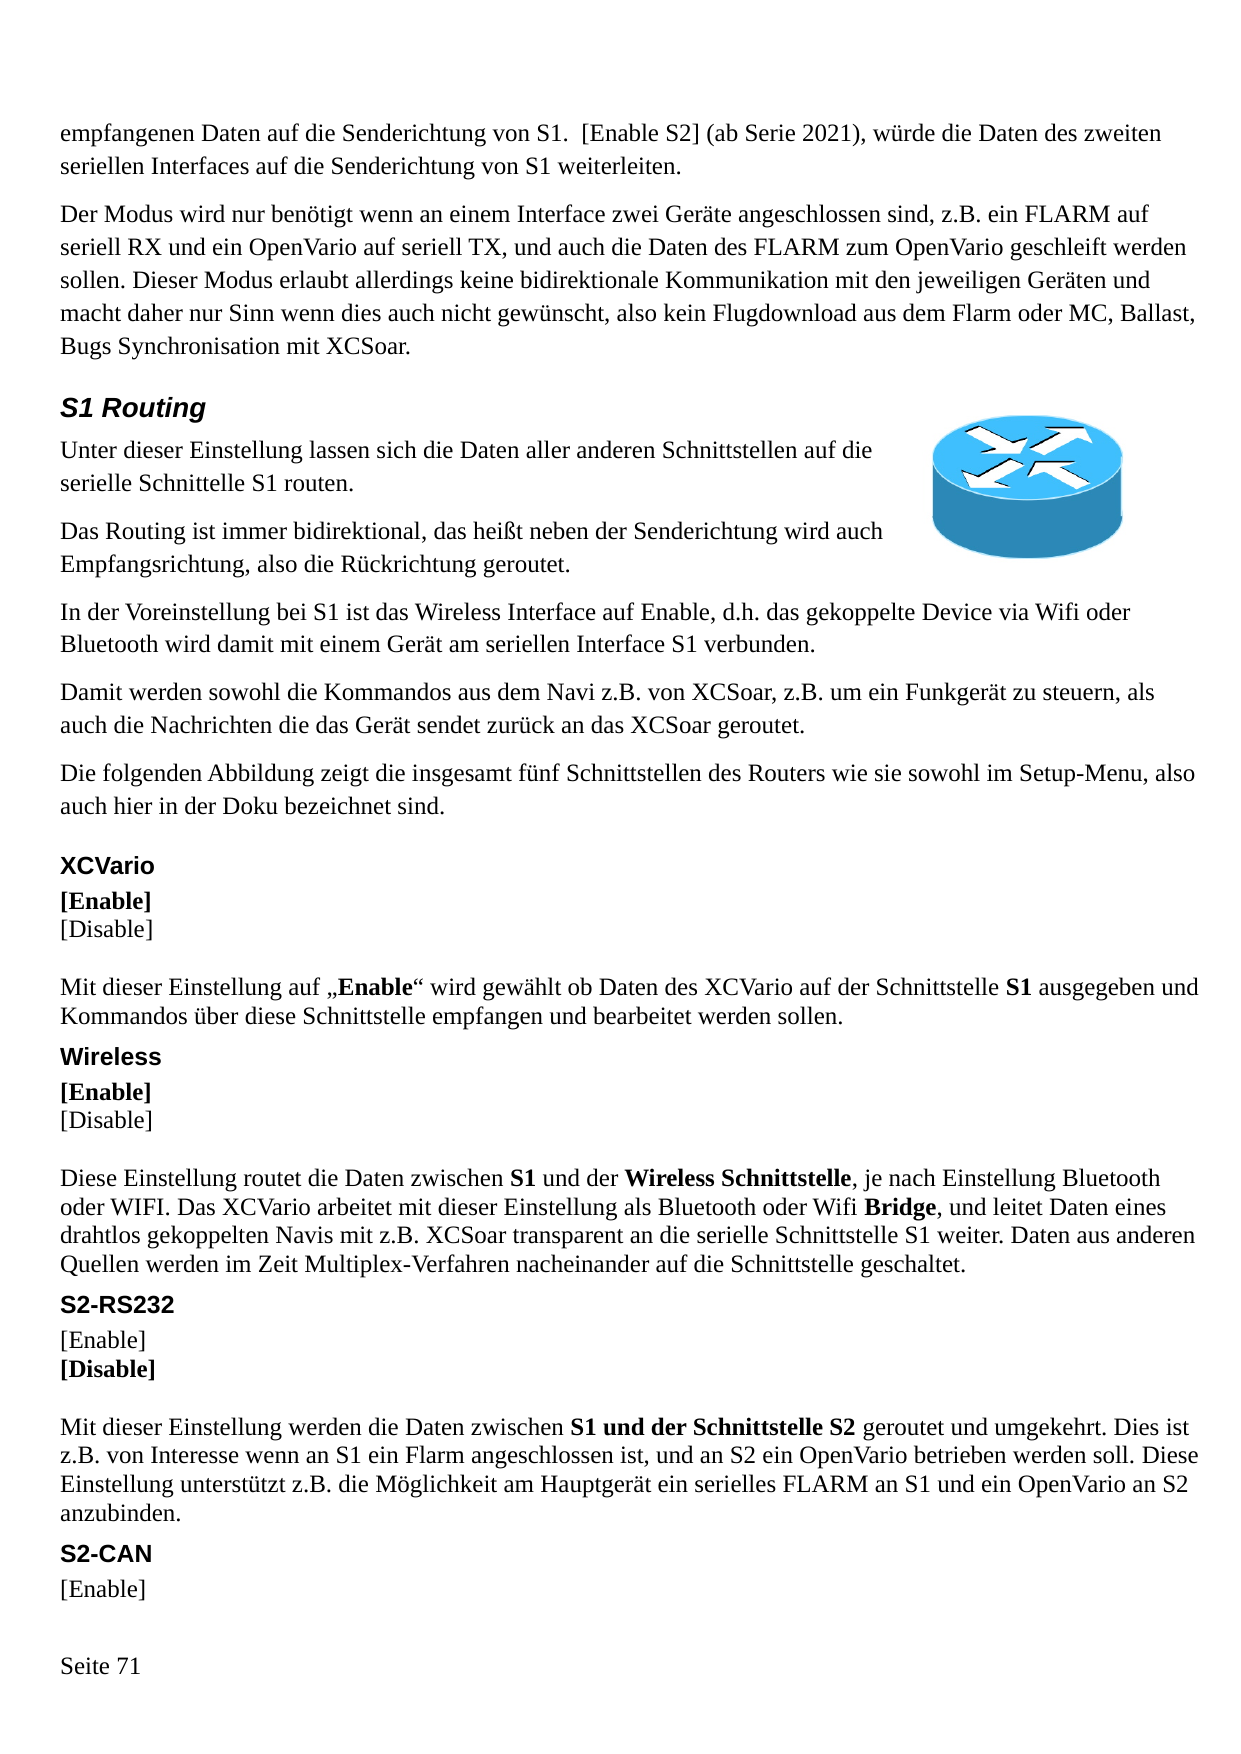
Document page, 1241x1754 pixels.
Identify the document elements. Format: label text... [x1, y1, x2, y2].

text [Disable] [60, 1106, 1207, 1134]
text In der Voreinstellung bei S1 ist das Wireless Interface auf Enable, d.h. das gekoppelte Device via Wifi oder Bluetooth wird damit mit einem Gerät am seriellen Interface S1 verbunden. [60, 597, 1207, 658]
subtitle S1 Routing [60, 391, 910, 423]
text Diese Einstellung routet die Daten zwischen S1 und der Wireless Schnittstelle, je nach Einstellung Bluetooth oder WIFI. Das XCVario arbeitet mit dieser Einstellung als Bluetooth oder Wifi Bridge, und leitet Daten eines drahtlos gekoppelten Navis mit z.B. XCSoar transparent an die serielle Schnittstelle S1 weiter. Daten aus anderen Quellen werden im Zeit Multiplex-Verfahren nacheinander auf die Schnittstelle geschaltet. [60, 1163, 1207, 1278]
text Das Routing ist immer bidirektional, das heißt neben der Senderichtung wird auch Empfangsrichtung, also die Rückrichtung geroutet. [60, 516, 910, 578]
text [Enable] [60, 1077, 1207, 1106]
subtitle Wireless [60, 1042, 1207, 1071]
text [1150, 516, 1207, 578]
text Mit dieser Einstellung werden die Daten zwischen S1 und der Schnittstelle S2 geroutet und umgekehrt. Dies ist z.B. von Interesse wenn an S1 ein Flarm angeschlossen ist, und an S2 ein OpenVario betrieben werden soll. Diese Einstellung unterstützt z.B. die Möglichkeit am Hauptgerät ein serielles FLARM an S1 und ein OpenVario an S2 anzubinden. [60, 1412, 1207, 1527]
subtitle [1150, 391, 1207, 423]
subtitle XCVario [60, 851, 1207, 879]
subtitle S2-CAN [60, 1539, 1207, 1568]
text Die folgenden Abbildung zeigt die insgesamt fünf Schnittstellen des Routers wie sie sowohl im Setup-Menu, also auch hier in der Doku bezeichnet sind. [60, 758, 1207, 819]
text Mit dieser Einstellung auf „Enable“ wird gewählt ob Daten des XCVario auf der Schnittstelle S1 ausgegeben und Kommandos über diese Schnittstelle empfangen und bearbeitet werden sollen. [60, 972, 1207, 1029]
text Unter dieser Einstellung lassen sich die Daten aller anderen Schnittstellen auf die serielle Schnittelle S1 routen. [60, 435, 910, 497]
subtitle S2-RS232 [60, 1291, 1207, 1319]
text [Disable] [60, 914, 1207, 943]
text [Enable] [60, 1574, 1207, 1603]
text [Disable] [60, 1354, 1207, 1383]
text Damit werden sowohl die Kommandos aus dem Navi z.B. von XCSoar, z.B. um ein Funkgerät zu steuern, als auch die Nachrichten die das Gerät sendet zurück an das XCSoar geroutet. [60, 677, 1207, 739]
text Der Modus wird nur benötigt wenn an einem Interface zwei Geräte angeschlossen sind, z.B. ein FLARM auf seriell RX und ein OpenVario auf seriell TX, und auch die Daten des FLARM zum OpenVario geschleift werden sollen. Dieser Modus erlaubt allerdings keine bidirektionale Kommunikation mit den jeweiligen Geräten und macht daher nur Sinn wenn dies auch nicht gewünscht, also kein Flugdownload aus dem Flarm oder MC, Ballast, Bugs Synchronisation mit XCSoar. [60, 199, 1207, 359]
text [1150, 435, 1207, 497]
picture [910, 387, 1150, 587]
text [Enable] [60, 1325, 1207, 1354]
text [Enable] [60, 886, 1207, 914]
text empfangenen Daten auf die Senderichtung von S1. [Enable S2] (ab Serie 2021), würde die Daten des zweiten seriellen Interfaces auf die Senderichtung von S1 weiterleiten. [60, 118, 1207, 180]
